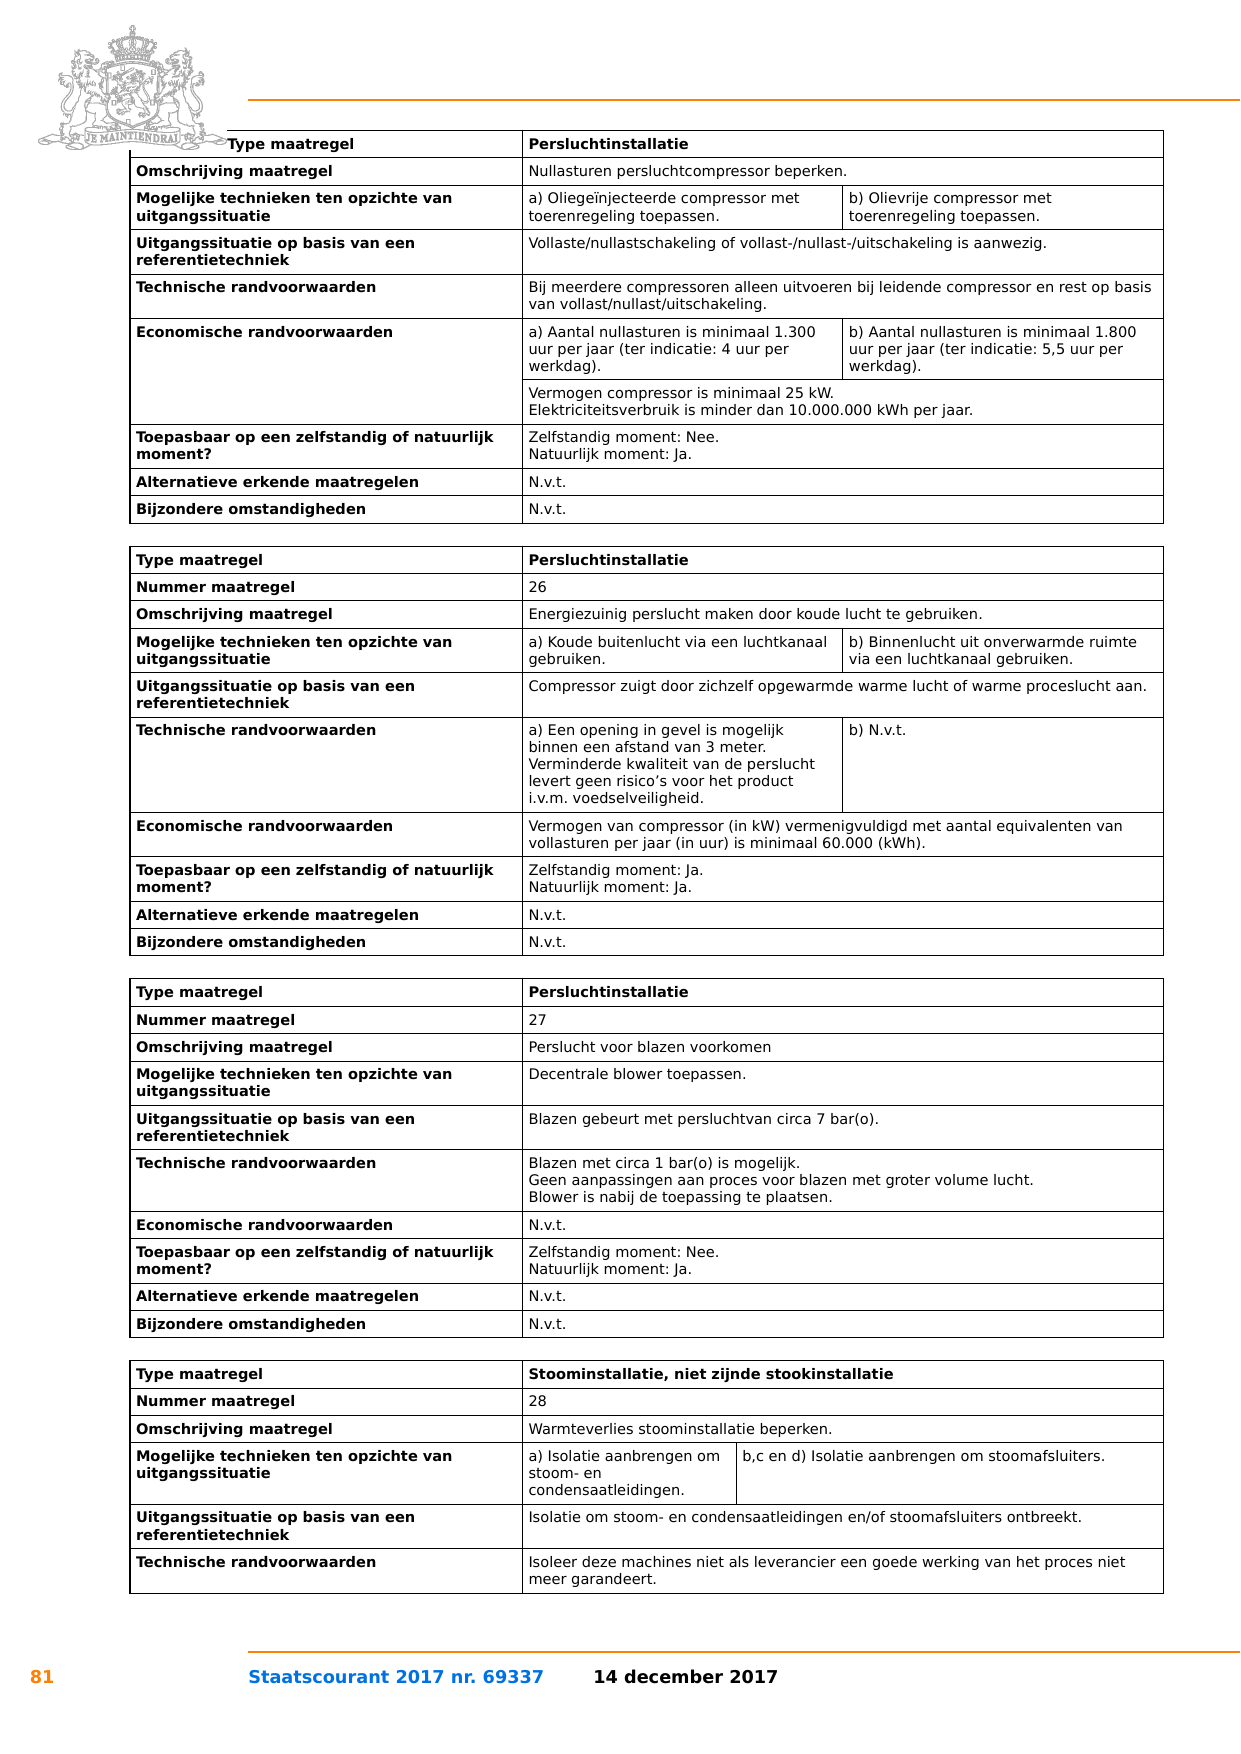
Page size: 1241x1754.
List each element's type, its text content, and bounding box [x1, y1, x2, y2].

table_cell N.v.t. [523, 1311, 1163, 1337]
table_cell b) Olievrije compressor met toerenregeling toepassen. [843, 186, 1163, 229]
table_cell Nummer maatregel [131, 1007, 522, 1033]
table_cell Nummer maatregel [131, 1389, 522, 1415]
table_cell Uitgangssituatie op basis van een referentietechniek [131, 1505, 522, 1548]
table_cell Isolatie om stoom- en condensaatleidingen en/of stoomafsluiters ontbreekt. [523, 1505, 1163, 1548]
table_cell Technische randvoorwaarden [131, 1549, 522, 1592]
table_cell Decentrale blower toepassen. [523, 1062, 1163, 1105]
table_cell Compressor zuigt door zichzelf opgewarmde warme lucht of warme proceslucht aan. [523, 673, 1163, 717]
table_cell Nummer maatregel [131, 574, 522, 600]
table_cell Blazen met circa 1 bar(o) is mogelijk. Geen aanpassingen aan proces voor blazen met groter volume lucht. Blower is nabij de toepassing te plaatsen. [523, 1150, 1163, 1211]
table_cell Bijzondere omstandigheden [131, 929, 522, 955]
table_cell Vollaste/nullastschakeling of vollast-/nullast-/uitschakeling is aanwezig. [523, 230, 1163, 273]
table_cell Omschrijving maatregel [131, 158, 522, 185]
table_header Type maatregel [131, 1361, 522, 1387]
table_header Stoominstallatie, niet zijnde stookinstallatie [523, 1361, 1163, 1387]
table_header Persluchtinstallatie [523, 131, 1163, 157]
table_cell Economische randvoorwaarden [131, 319, 522, 423]
table_cell Energiezuinig perslucht maken door koude lucht te gebruiken. [523, 601, 1163, 628]
table_cell b) Aantal nullasturen is minimaal 1.800 uur per jaar (ter indicatie: 5,5 uur per werkdag). [843, 319, 1163, 379]
table_cell Technische randvoorwaarden [131, 1150, 522, 1211]
table_cell N.v.t. [523, 1212, 1163, 1238]
table_cell a) Koude buitenlucht via een luchtkanaal gebruiken. [523, 629, 842, 672]
picture [38, 25, 227, 150]
table_cell Alternatieve erkende maatregelen [131, 469, 522, 495]
table_cell Mogelijke technieken ten opzichte van uitgangssituatie [131, 186, 522, 229]
table_cell Perslucht voor blazen voorkomen [523, 1034, 1163, 1061]
table_cell Mogelijke technieken ten opzichte van uitgangssituatie [131, 1443, 522, 1504]
table_cell Mogelijke technieken ten opzichte van uitgangssituatie [131, 1062, 522, 1105]
table_cell Mogelijke technieken ten opzichte van uitgangssituatie [131, 629, 522, 672]
table_cell Vermogen compressor is minimaal 25 kW. Elektriciteitsverbruik is minder dan 10.000.000 kWh per jaar. [523, 380, 1163, 423]
table_cell Isoleer deze machines niet als leverancier een goede werking van het proces niet meer garandeert. [523, 1549, 1163, 1592]
table_cell Vermogen van compressor (in kW) vermenigvuldigd met aantal equivalenten van vollasturen per jaar (in uur) is minimaal 60.000 (kWh). [523, 813, 1163, 856]
table_cell Economische randvoorwaarden [131, 813, 522, 856]
table_cell N.v.t. [523, 902, 1163, 928]
table_cell Economische randvoorwaarden [131, 1212, 522, 1238]
table_cell Toepasbaar op een zelfstandig of natuurlijk moment? [131, 425, 522, 468]
table_cell Omschrijving maatregel [131, 601, 522, 628]
table_cell Bij meerdere compressoren alleen uitvoeren bij leidende compressor en rest op basis van vollast/nullast/uitschakeling. [523, 275, 1163, 318]
table_cell 26 [523, 574, 1163, 600]
table_cell Toepasbaar op een zelfstandig of natuurlijk moment? [131, 1239, 522, 1282]
table_cell Bijzondere omstandigheden [131, 1311, 522, 1337]
table_cell a) Aantal nullasturen is minimaal 1.300 uur per jaar (ter indicatie: 4 uur per werkdag). [523, 319, 842, 379]
table_cell Omschrijving maatregel [131, 1416, 522, 1442]
table_cell Uitgangssituatie op basis van een referentietechniek [131, 1106, 522, 1149]
table_cell Alternatieve erkende maatregelen [131, 1284, 522, 1310]
table_cell N.v.t. [523, 929, 1163, 955]
table_header Type maatregel [131, 979, 522, 1006]
table_cell Blazen gebeurt met persluchtvan circa 7 bar(o). [523, 1106, 1163, 1149]
table_header Type maatregel [131, 131, 522, 157]
table_header Type maatregel [131, 547, 522, 573]
table_cell a) Een opening in gevel is mogelijk binnen een afstand van 3 meter. Verminderde kwaliteit van de perslucht levert geen risico’s voor het product i.v.m. voedselveiligheid. [523, 718, 842, 812]
table_cell N.v.t. [523, 1284, 1163, 1310]
table_cell 27 [523, 1007, 1163, 1033]
table_cell a) Isolatie aanbrengen om stoom- en condensaatleidingen. [523, 1443, 736, 1504]
table_cell Technische randvoorwaarden [131, 718, 522, 812]
table_cell Uitgangssituatie op basis van een referentietechniek [131, 230, 522, 273]
table_cell b) N.v.t. [843, 718, 1163, 812]
table_cell Zelfstandig moment: Nee. Natuurlijk moment: Ja. [523, 1239, 1163, 1282]
table_header Persluchtinstallatie [523, 547, 1163, 573]
table_cell Omschrijving maatregel [131, 1034, 522, 1061]
table_cell Alternatieve erkende maatregelen [131, 902, 522, 928]
table_cell Uitgangssituatie op basis van een referentietechniek [131, 673, 522, 717]
table_cell b,c en d) Isolatie aanbrengen om stoomafsluiters. [737, 1443, 1163, 1504]
table_cell Technische randvoorwaarden [131, 275, 522, 318]
table_cell a) Oliegeïnjecteerde compressor met toerenregeling toepassen. [523, 186, 842, 229]
table_cell Toepasbaar op een zelfstandig of natuurlijk moment? [131, 857, 522, 901]
table_cell Warmteverlies stoominstallatie beperken. [523, 1416, 1163, 1442]
table_cell Zelfstandig moment: Ja. Natuurlijk moment: Ja. [523, 857, 1163, 901]
table_cell Nullasturen persluchtcompressor beperken. [523, 158, 1163, 185]
table_cell 28 [523, 1389, 1163, 1415]
table_cell N.v.t. [523, 496, 1163, 523]
table_header Persluchtinstallatie [523, 979, 1163, 1006]
table_cell Zelfstandig moment: Nee. Natuurlijk moment: Ja. [523, 425, 1163, 468]
table_cell N.v.t. [523, 469, 1163, 495]
table_cell b) Binnenlucht uit onverwarmde ruimte via een luchtkanaal gebruiken. [843, 629, 1163, 672]
table_cell Bijzondere omstandigheden [131, 496, 522, 523]
